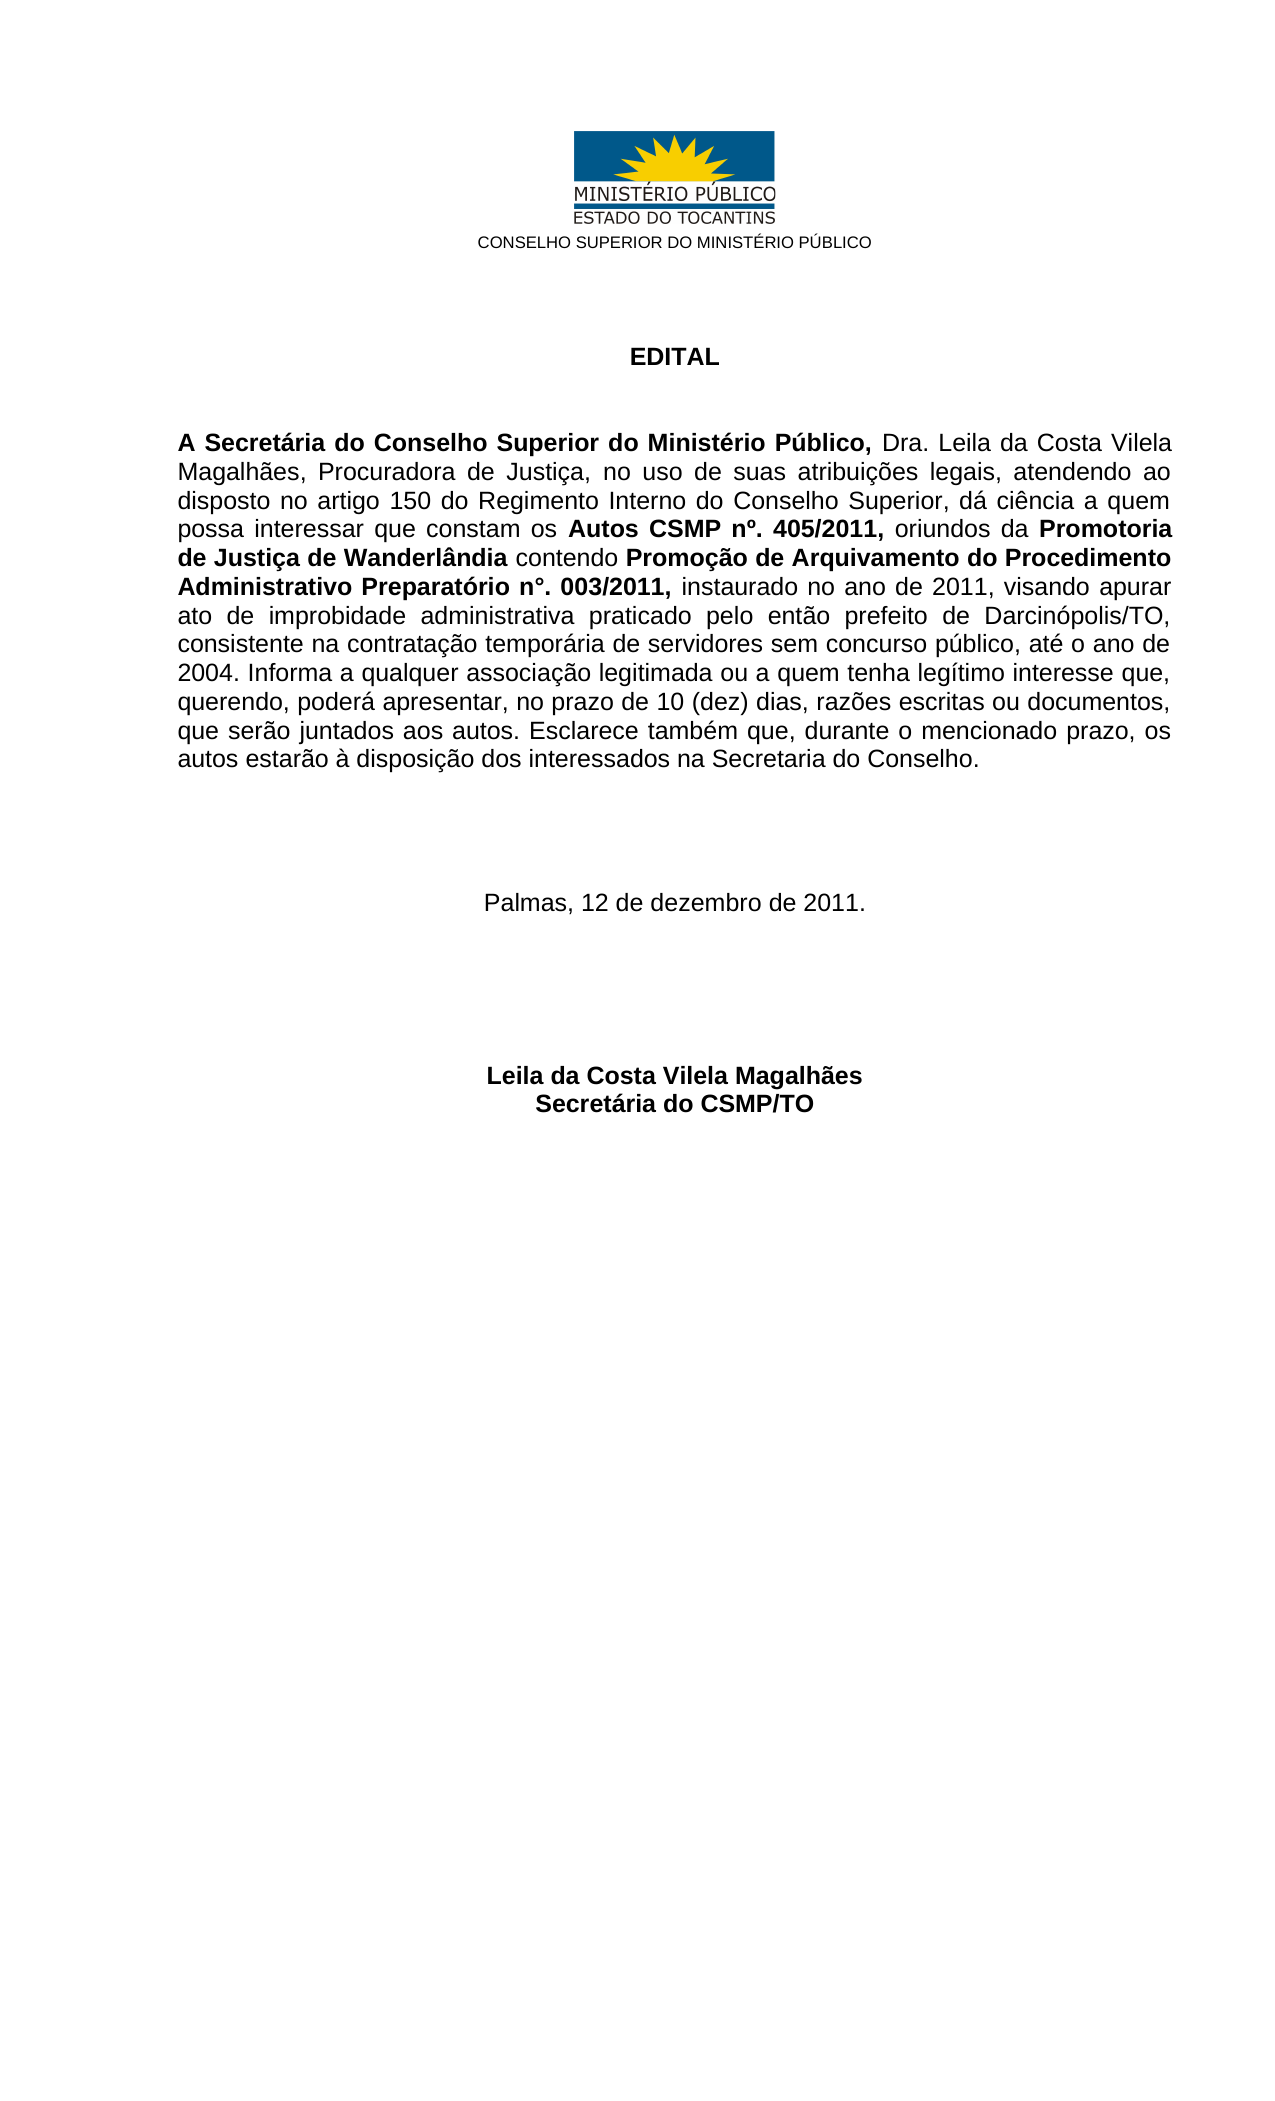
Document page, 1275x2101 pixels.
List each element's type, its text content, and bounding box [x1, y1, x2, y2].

text A Secretária do Conselho Superior do Ministério Público, Dra. Leila da Costa Vilela Magalhães, Procuradora de Justiça, no uso de suas atribuições legais, atendendo ao disposto no artigo 150 do Regimento Interno do Conselho Superior, dá ciência a quem possa interessar que constam os Autos CSMP nº. 405/2011, oriundos da Promotoria de Justiça de Wanderlândia contendo Promoção de Arquivamento do Procedimento Administrativo Preparatório n°. 003/2011, instaurado no ano de 2011, visando apurar ato de improbidade administrativa praticado pelo então prefeito de Darcinópolis/TO, consistente na contratação temporária de servidores sem concurso público, até o ano de 2004. Informa a qualquer associação legitimada ou a quem tenha legítimo interesse que, querendo, poderá apresentar, no prazo de 10 (dez) dias, razões escritas ou documentos, que serão juntados aos autos. Esclarece também que, durante o mencionado prazo, os autos estarão à disposição dos interessados na Secretaria do Conselho. [177, 428, 1172, 773]
picture [574, 131, 776, 224]
text Secretária do CSMP/TO [177, 1089, 1172, 1118]
text Palmas, 12 de dezembro de 2011. [177, 888, 1172, 917]
text Leila da Costa Vilela Magalhães [177, 1061, 1172, 1089]
text EDITAL [177, 342, 1172, 371]
